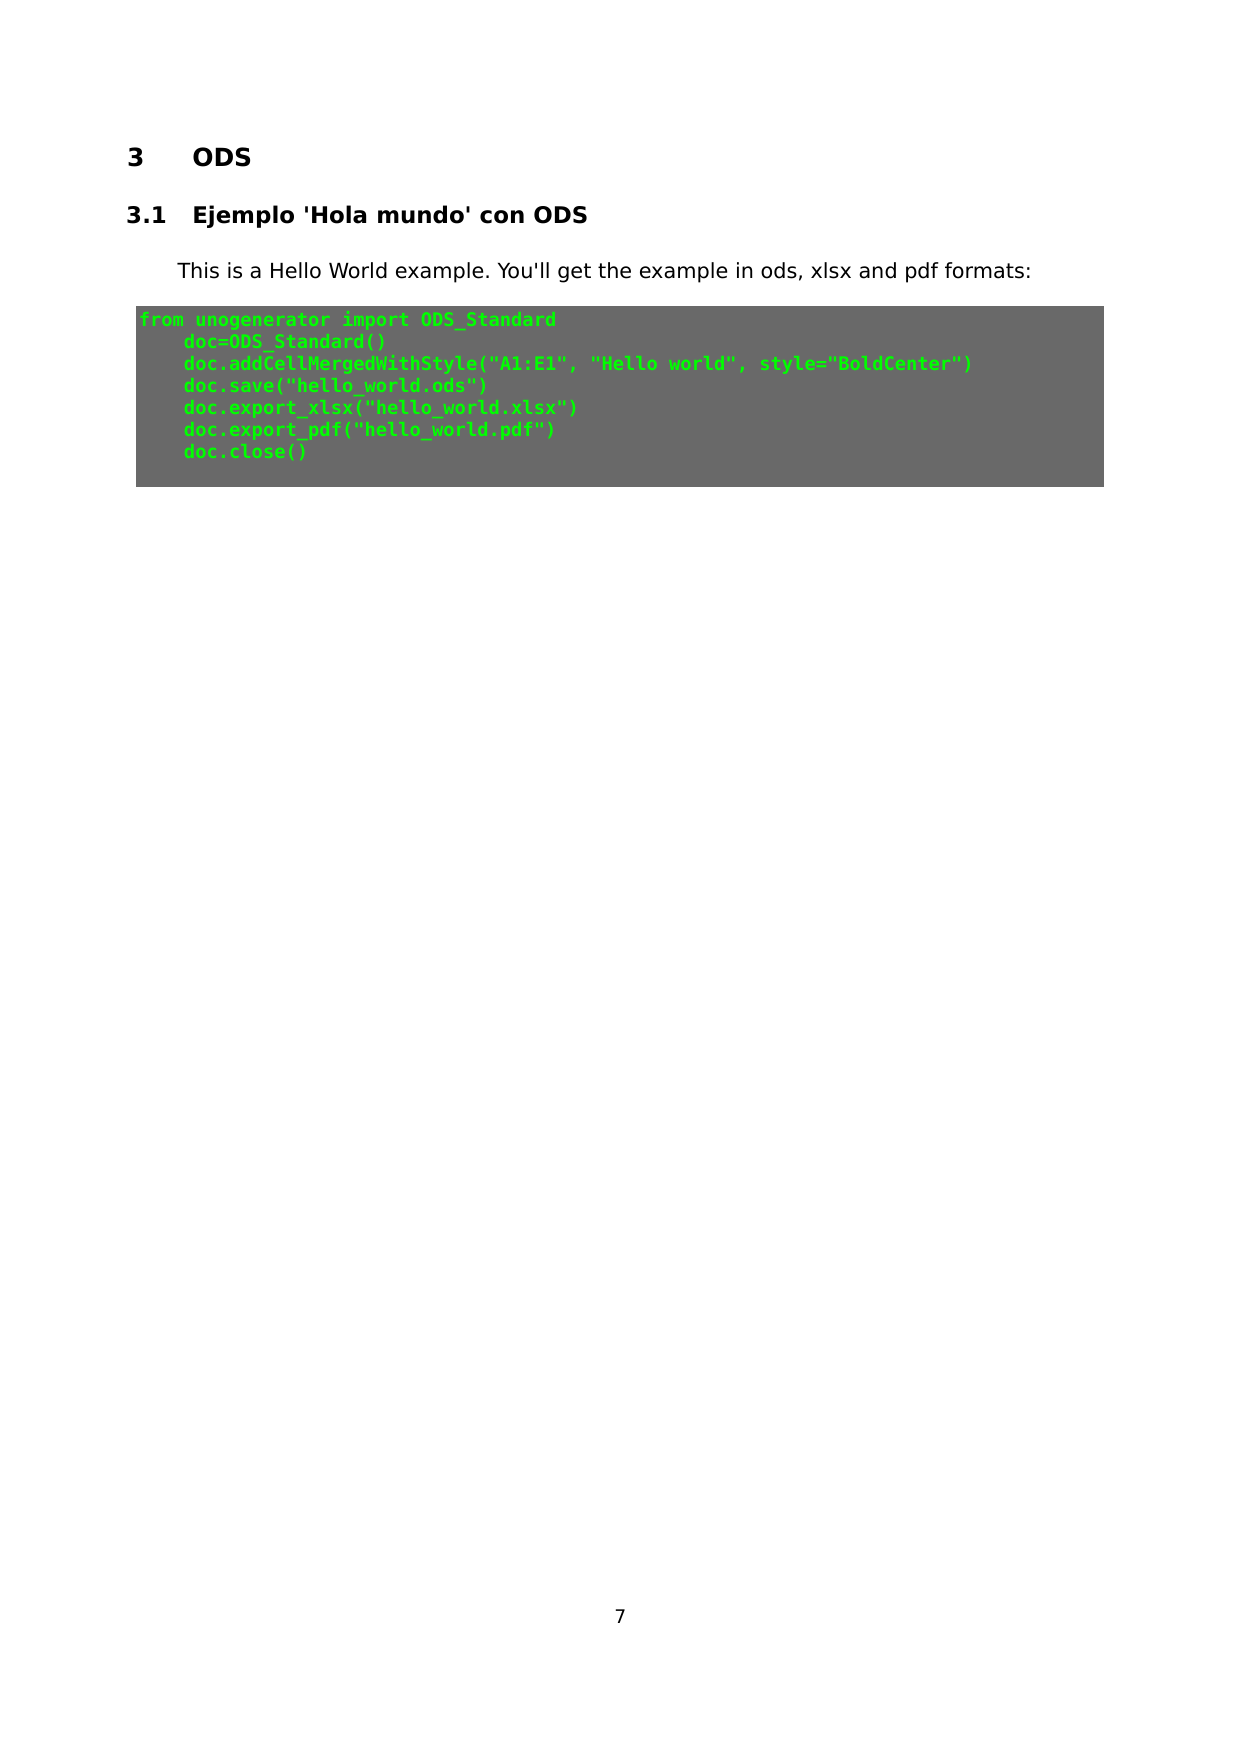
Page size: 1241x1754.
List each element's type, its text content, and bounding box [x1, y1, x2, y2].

subtitle Ejemplo 'Hola mundo' con ODS [118, 202, 1122, 229]
text from unogenerator import ODS_Standard doc=ODS_Standard() doc.addCellMergedWithStyle("A1:E1", "Hello world", style="BoldCenter") doc.save("hello_world.ods") doc.export_xlsx("hello_world.xlsx") doc.export_pdf("hello_world.pdf") doc.close() [136, 306, 1104, 462]
subtitle ODS [118, 143, 1122, 172]
text This is a Hello World example. You'll get the example in ods, xlsx and pdf formats: [118, 259, 1122, 283]
